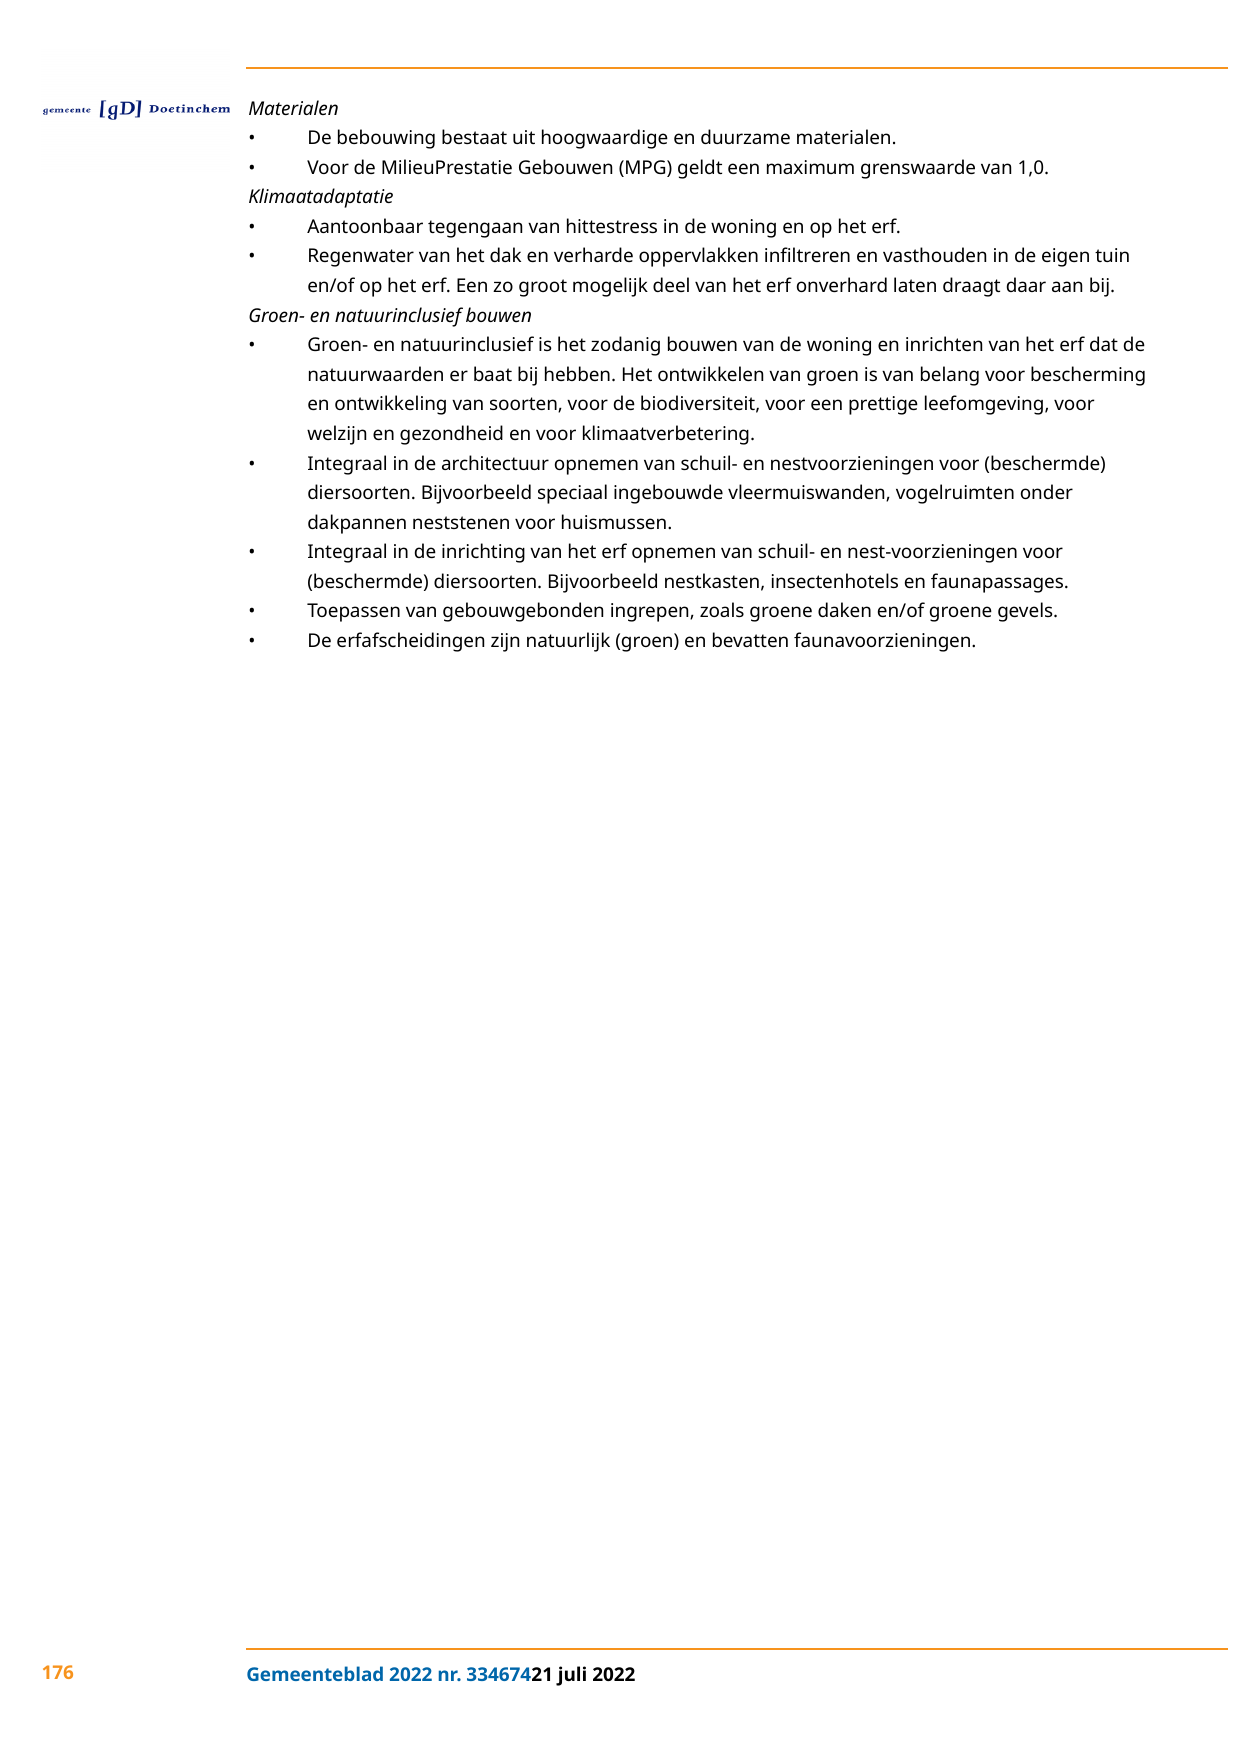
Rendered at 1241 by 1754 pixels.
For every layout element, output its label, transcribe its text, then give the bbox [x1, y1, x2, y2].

list Regenwater van het dak en verharde oppervlakken infiltreren en vasthouden in de eigen tuin en/of op het erf. Een zo groot mogelijk deel van het erf onverhard laten draagt daar aan bij. [248, 243, 1152, 298]
list De erfafscheidingen zijn natuurlijk (groen) en bevatten faunavoorzieningen. [248, 627, 1152, 653]
list Integraal in de inrichting van het erf opnemen van schuil- en nest-voorzieningen voor (beschermde) diersoorten. Bijvoorbeeld nestkasten, insectenhotels en faunapassages. [248, 538, 1152, 594]
list De bebouwing bestaat uit hoogwaardige en duurzame materialen. [248, 124, 1152, 150]
text Materialen [248, 95, 1152, 121]
text Klimaatadaptatie [248, 183, 1152, 209]
list Toepassen van gebouwgebonden ingrepen, zoals groene daken en/of groene gevels. [248, 598, 1152, 623]
list Groen- en natuurinclusief is het zodanig bouwen van de woning en inrichten van het erf dat de natuurwaarden er baat bij hebben. Het ontwikkelen van groen is van belang voor bescherming en ontwikkeling van soorten, voor de biodiversiteit, voor een prettige leefomgeving, voor welzijn en gezondheid en voor klimaatverbetering. [248, 331, 1152, 446]
list Voor de MilieuPrestatie Gebouwen (MPG) geldt een maximum grenswaarde van 1,0. [248, 154, 1152, 180]
list Integraal in de architectuur opnemen van schuil- en nestvoorzieningen voor (beschermde) diersoorten. Bijvoorbeeld speciaal ingebouwde vleermuiswanden, vogelruimten onder dakpannen neststenen voor huismussen. [248, 450, 1152, 535]
picture [41, 47, 231, 172]
text Groen- en natuurinclusief bouwen [248, 302, 1152, 328]
list Aantoonbaar tegengaan van hittestress in de woning en op het erf. [248, 213, 1152, 239]
